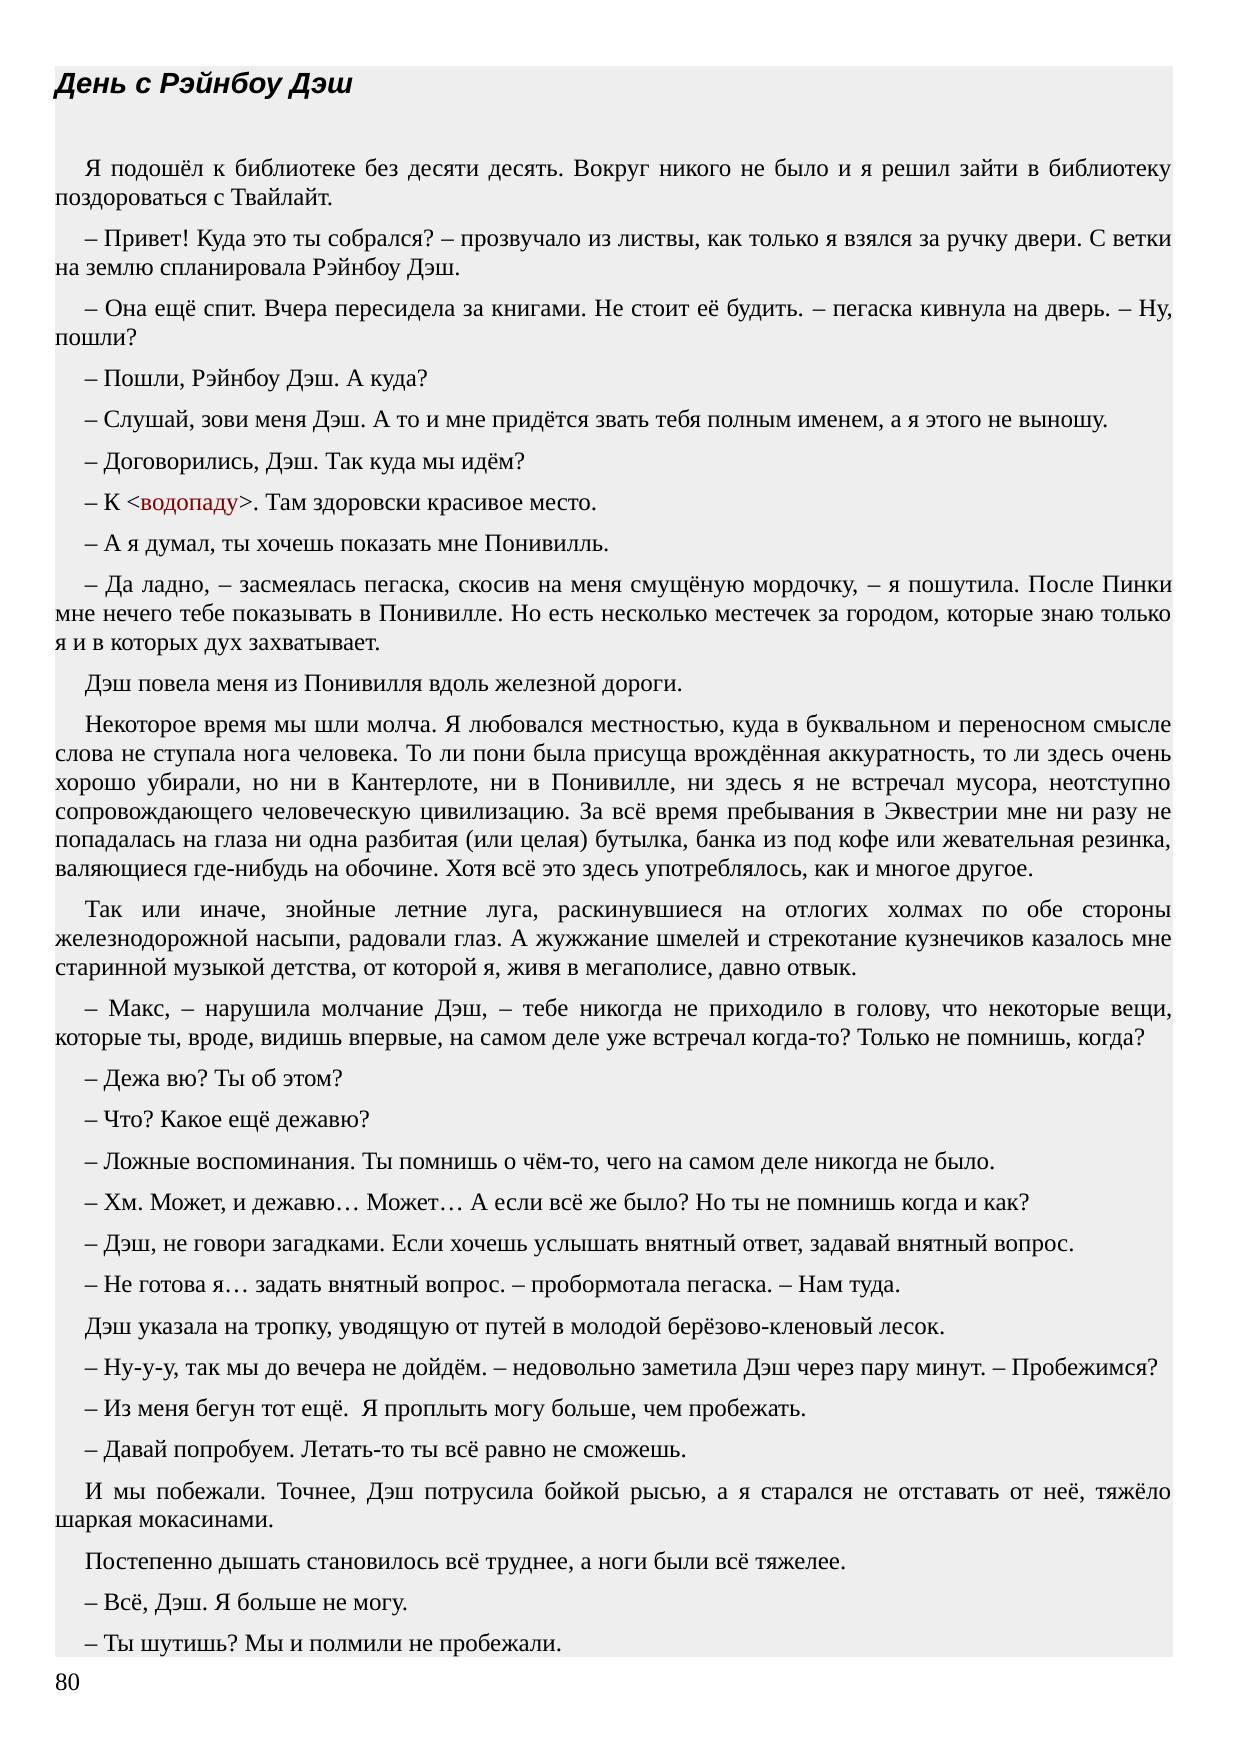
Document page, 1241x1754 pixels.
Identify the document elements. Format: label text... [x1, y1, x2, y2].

text Дэш повела меня из Понивилля вдоль железной дороги. [55, 668, 1173, 697]
text Я подошёл к библиотеке без десяти десять. Вокруг никого не было и я решил зайти в библиотеку поздороваться с Твайлайт. [55, 153, 1173, 211]
text – Давай попробуем. Летать-то ты всё равно не сможешь. [55, 1434, 1173, 1463]
text – Дэш, не говори загадками. Если хочешь услышать внятный ответ, задавай внятный вопрос. [55, 1228, 1173, 1257]
text – Слушай, зови меня Дэш. А то и мне придётся звать тебя полным именем, а я этого не выношу. [55, 404, 1173, 433]
text – А я думал, ты хочешь показать мне Понивилль. [55, 528, 1173, 557]
text Так или иначе, знойные летние луга, раскинувшиеся на отлогих холмах по обе стороны железнодорожной насыпи, радовали глаз. А жужжание шмелей и стрекотание кузнечиков казалось мне старинной музыкой детства, от которой я, живя в мегаполисе, давно отвык. [55, 894, 1173, 981]
text Дэш указала на тропку, уводящую от путей в молодой берёзово-кленовый лесок. [55, 1311, 1173, 1339]
text – Не готова я… задать внятный вопрос. – пробормотала пегаска. – Нам туда. [55, 1269, 1173, 1298]
text – Привет! Куда это ты собрался? – прозвучало из листвы, как только я взялся за ручку двери. С ветки на землю спланировала Рэйнбоу Дэш. [55, 223, 1173, 281]
text – К <водопаду>. Там здоровски красивое место. [55, 487, 1173, 516]
text – Всё, Дэш. Я больше не могу. [55, 1587, 1173, 1616]
text – Она ещё спит. Вчера пересидела за книгами. Не стоит её будить. – пегаска кивнула на дверь. – Ну, пошли? [55, 293, 1173, 351]
text – Из меня бегун тот ещё. Я проплыть могу больше, чем пробежать. [55, 1393, 1173, 1422]
text – Макс, – нарушила молчание Дэш, – тебе никогда не приходило в голову, что некоторые вещи, которые ты, вроде, видишь впервые, на самом деле уже встречал когда-то? Только не помнишь, когда? [55, 993, 1173, 1051]
text – Ты шутишь? Мы и полмили не пробежали. [55, 1628, 1173, 1657]
text – Ну-у-у, так мы до вечера не дойдём. – недовольно заметила Дэш через пару минут. – Пробежимся? [55, 1352, 1173, 1381]
text – Ложные воспоминания. Ты помнишь о чём-то, чего на самом деле никогда не было. [55, 1146, 1173, 1174]
text – Что? Какое ещё дежавю? [55, 1104, 1173, 1133]
subtitle День с Рэйнбоу Дэш [55, 66, 1173, 99]
text – Дежа вю? Ты об этом? [55, 1063, 1173, 1092]
text Некоторое время мы шли молча. Я любовался местностью, куда в буквальном и переносном смысле слова не ступала нога человека. То ли пони была присуща врождённая аккуратность, то ли здесь очень хорошо убирали, но ни в Кантерлоте, ни в Понивилле, ни здесь я не встречал мусора, неотступно сопровождающего человеческую цивилизацию. За всё время пребывания в Эквестрии мне ни разу не попадалась на глаза ни одна разбитая (или целая) бутылка, банка из под кофе или жевательная резинка, валяющиеся где-нибудь на обочине. Хотя всё это здесь употреблялось, как и многое другое. [55, 709, 1173, 882]
text Постепенно дышать становилось всё труднее, а ноги были всё тяжелее. [55, 1546, 1173, 1574]
text И мы побежали. Точнее, Дэш потрусила бойкой рысью, а я старался не отставать от неё, тяжёло шаркая мокасинами. [55, 1476, 1173, 1533]
text – Хм. Может, и дежавю… Может… А если всё же было? Но ты не помнишь когда и как? [55, 1187, 1173, 1216]
text – Да ладно, – засмеялась пегаска, скосив на меня смущёную мордочку, – я пошутила. После Пинки мне нечего тебе показывать в Понивилле. Но есть несколько местечек за городом, которые знаю только я и в которых дух захватывает. [55, 569, 1173, 656]
text – Пошли, Рэйнбоу Дэш. А куда? [55, 363, 1173, 392]
text – Договорились, Дэш. Так куда мы идём? [55, 446, 1173, 474]
